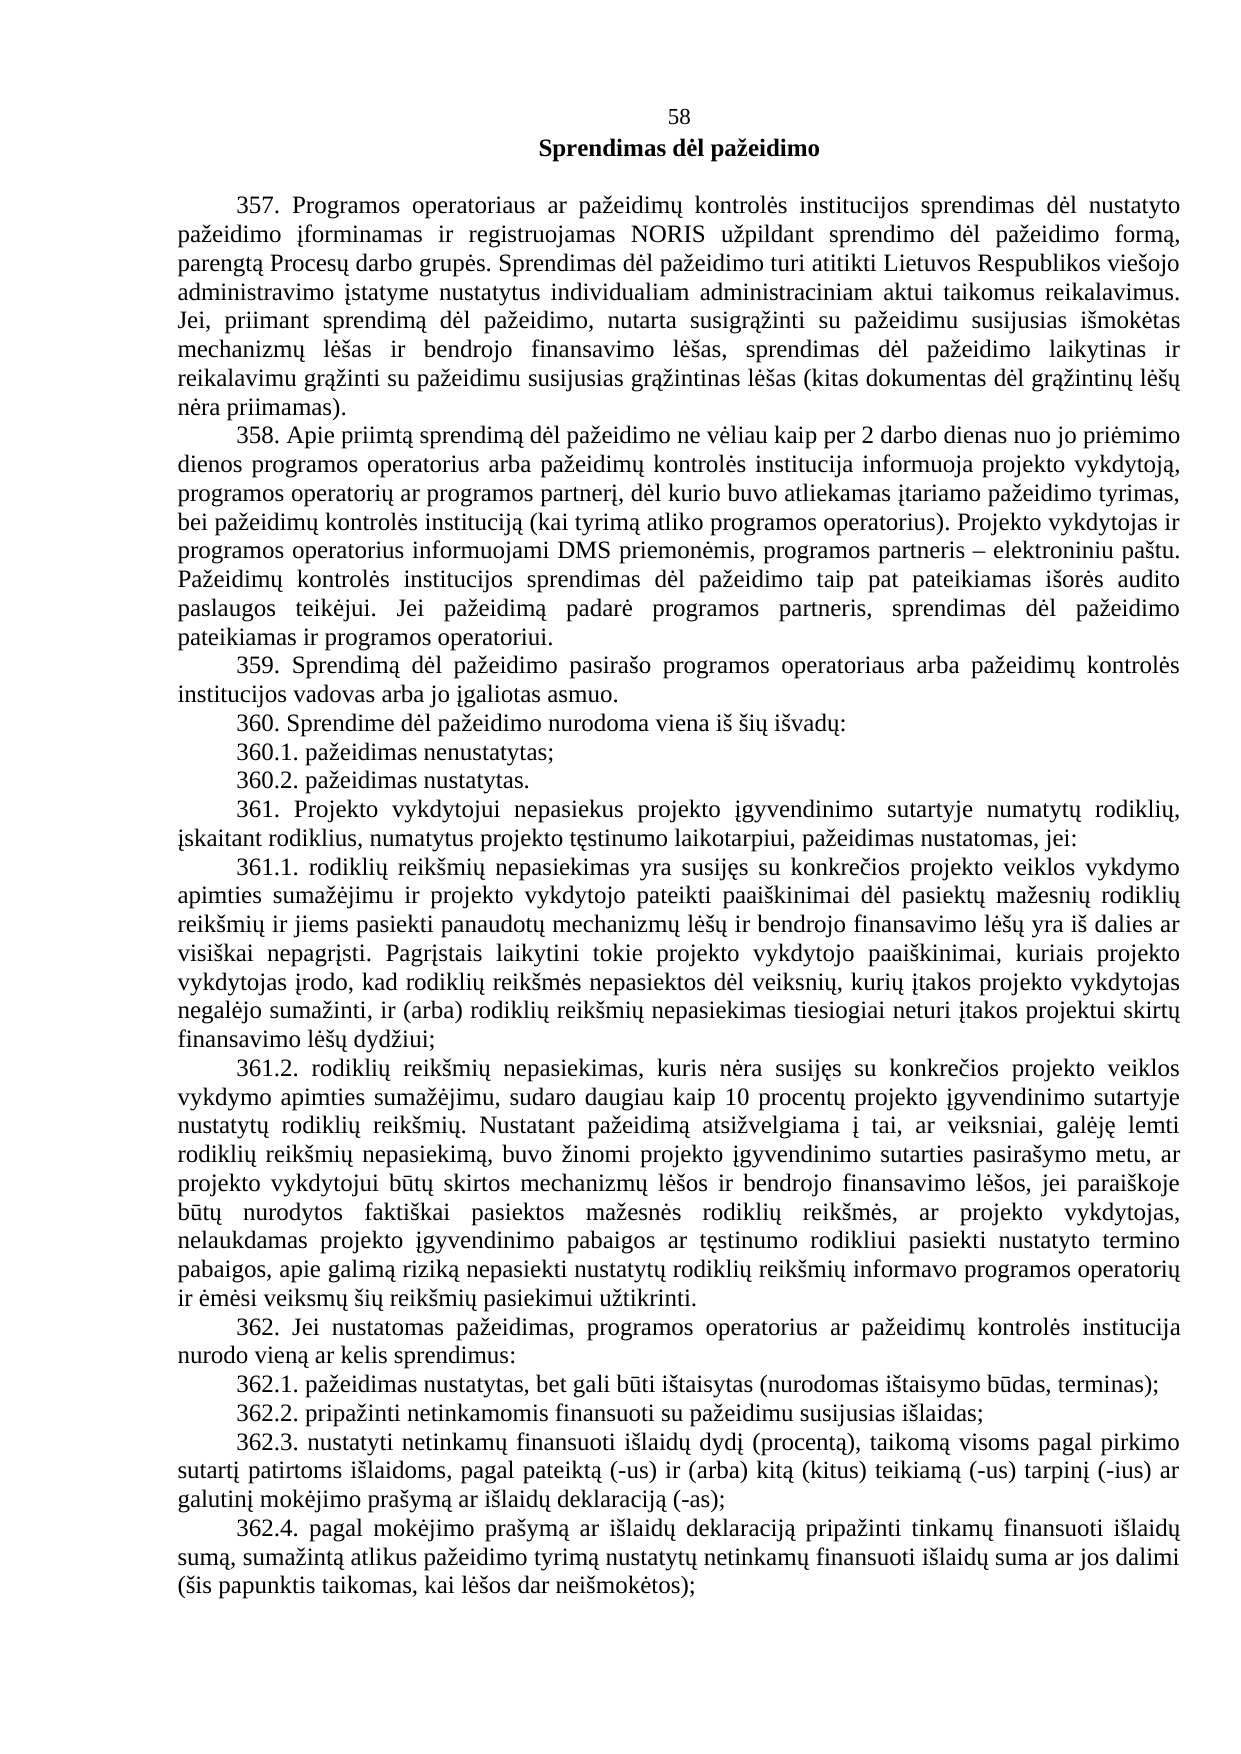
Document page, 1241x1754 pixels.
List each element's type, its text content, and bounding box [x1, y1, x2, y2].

text Sprendimas dėl pažeidimo [177, 133, 1181, 162]
text 358. Apie priimtą sprendimą dėl pažeidimo ne vėliau kaip per 2 darbo dienas nuo jo priėmimo dienos programos operatorius arba pažeidimų kontrolės institucija informuoja projekto vykdytoją, programos operatorių ar programos partnerį, dėl kurio buvo atliekamas įtariamo pažeidimo tyrimas, bei pažeidimų kontrolės instituciją (kai tyrimą atliko programos operatorius). Projekto vykdytojas ir programos operatorius informuojami DMS priemonėmis, programos partneris – elektroniniu paštu. Pažeidimų kontrolės institucijos sprendimas dėl pažeidimo taip pat pateikiamas išorės audito paslaugos teikėjui. Jei pažeidimą padarė programos partneris, sprendimas dėl pažeidimo pateikiamas ir programos operatoriui. [177, 420, 1181, 650]
text 360. Sprendime dėl pažeidimo nurodoma viena iš šių išvadų: [177, 708, 1181, 737]
text 361.1. rodiklių reikšmių nepasiekimas yra susijęs su konkrečios projekto veiklos vykdymo apimties sumažėjimu ir projekto vykdytojo pateikti paaiškinimai dėl pasiektų mažesnių rodiklių reikšmių ir jiems pasiekti panaudotų mechanizmų lėšų ir bendrojo finansavimo lėšų yra iš dalies ar visiškai nepagrįsti. Pagrįstais laikytini tokie projekto vykdytojo paaiškinimai, kuriais projekto vykdytojas įrodo, kad rodiklių reikšmės nepasiektos dėl veiksnių, kurių įtakos projekto vykdytojas negalėjo sumažinti, ir (arba) rodiklių reikšmių nepasiekimas tiesiogiai neturi įtakos projektui skirtų finansavimo lėšų dydžiui; [177, 852, 1181, 1053]
text 359. Sprendimą dėl pažeidimo pasirašo programos operatoriaus arba pažeidimų kontrolės institucijos vadovas arba jo įgaliotas asmuo. [177, 650, 1181, 708]
text 361. Projekto vykdytojui nepasiekus projekto įgyvendinimo sutartyje numatytų rodiklių, įskaitant rodiklius, numatytus projekto tęstinumo laikotarpiui, pažeidimas nustatomas, jei: [177, 794, 1181, 852]
text 362.1. pažeidimas nustatytas, bet gali būti ištaisytas (nurodomas ištaisymo būdas, terminas); [177, 1369, 1181, 1398]
text 362. Jei nustatomas pažeidimas, programos operatorius ar pažeidimų kontrolės institucija nurodo vieną ar kelis sprendimus: [177, 1312, 1181, 1369]
text 361.2. rodiklių reikšmių nepasiekimas, kuris nėra susijęs su konkrečios projekto veiklos vykdymo apimties sumažėjimu, sudaro daugiau kaip 10 procentų projekto įgyvendinimo sutartyje nustatytų rodiklių reikšmių. Nustatant pažeidimą atsižvelgiama į tai, ar veiksniai, galėję lemti rodiklių reikšmių nepasiekimą, buvo žinomi projekto įgyvendinimo sutarties pasirašymo metu, ar projekto vykdytojui būtų skirtos mechanizmų lėšos ir bendrojo finansavimo lėšos, jei paraiškoje būtų nurodytos faktiškai pasiektos mažesnės rodiklių reikšmės, ar projekto vykdytojas, nelaukdamas projekto įgyvendinimo pabaigos ar tęstinumo rodikliui pasiekti nustatyto termino pabaigos, apie galimą riziką nepasiekti nustatytų rodiklių reikšmių informavo programos operatorių ir ėmėsi veiksmų šių reikšmių pasiekimui užtikrinti. [177, 1053, 1181, 1312]
text 360.1. pažeidimas nenustatytas; [177, 737, 1181, 765]
text 357. Programos operatoriaus ar pažeidimų kontrolės institucijos sprendimas dėl nustatyto pažeidimo įforminamas ir registruojamas NORIS užpildant sprendimo dėl pažeidimo formą, parengtą Procesų darbo grupės. Sprendimas dėl pažeidimo turi atitikti Lietuvos Respublikos viešojo administravimo įstatyme nustatytus individualiam administraciniam aktui taikomus reikalavimus. Jei, priimant sprendimą dėl pažeidimo, nutarta susigrąžinti su pažeidimu susijusias išmokėtas mechanizmų lėšas ir bendrojo finansavimo lėšas, sprendimas dėl pažeidimo laikytinas ir reikalavimu grąžinti su pažeidimu susijusias grąžintinas lėšas (kitas dokumentas dėl grąžintinų lėšų nėra priimamas). [177, 190, 1181, 420]
text 362.4. pagal mokėjimo prašymą ar išlaidų deklaraciją pripažinti tinkamų finansuoti išlaidų sumą, sumažintą atlikus pažeidimo tyrimą nustatytų netinkamų finansuoti išlaidų suma ar jos dalimi (šis papunktis taikomas, kai lėšos dar neišmokėtos); [177, 1513, 1181, 1599]
text 360.2. pažeidimas nustatytas. [177, 765, 1181, 794]
text 362.3. nustatyti netinkamų finansuoti išlaidų dydį (procentą), taikomą visoms pagal pirkimo sutartį patirtoms išlaidoms, pagal pateiktą (-us) ir (arba) kitą (kitus) teikiamą (-us) tarpinį (-ius) ar galutinį mokėjimo prašymą ar išlaidų deklaraciją (-as); [177, 1427, 1181, 1513]
text 362.2. pripažinti netinkamomis finansuoti su pažeidimu susijusias išlaidas; [177, 1398, 1181, 1427]
